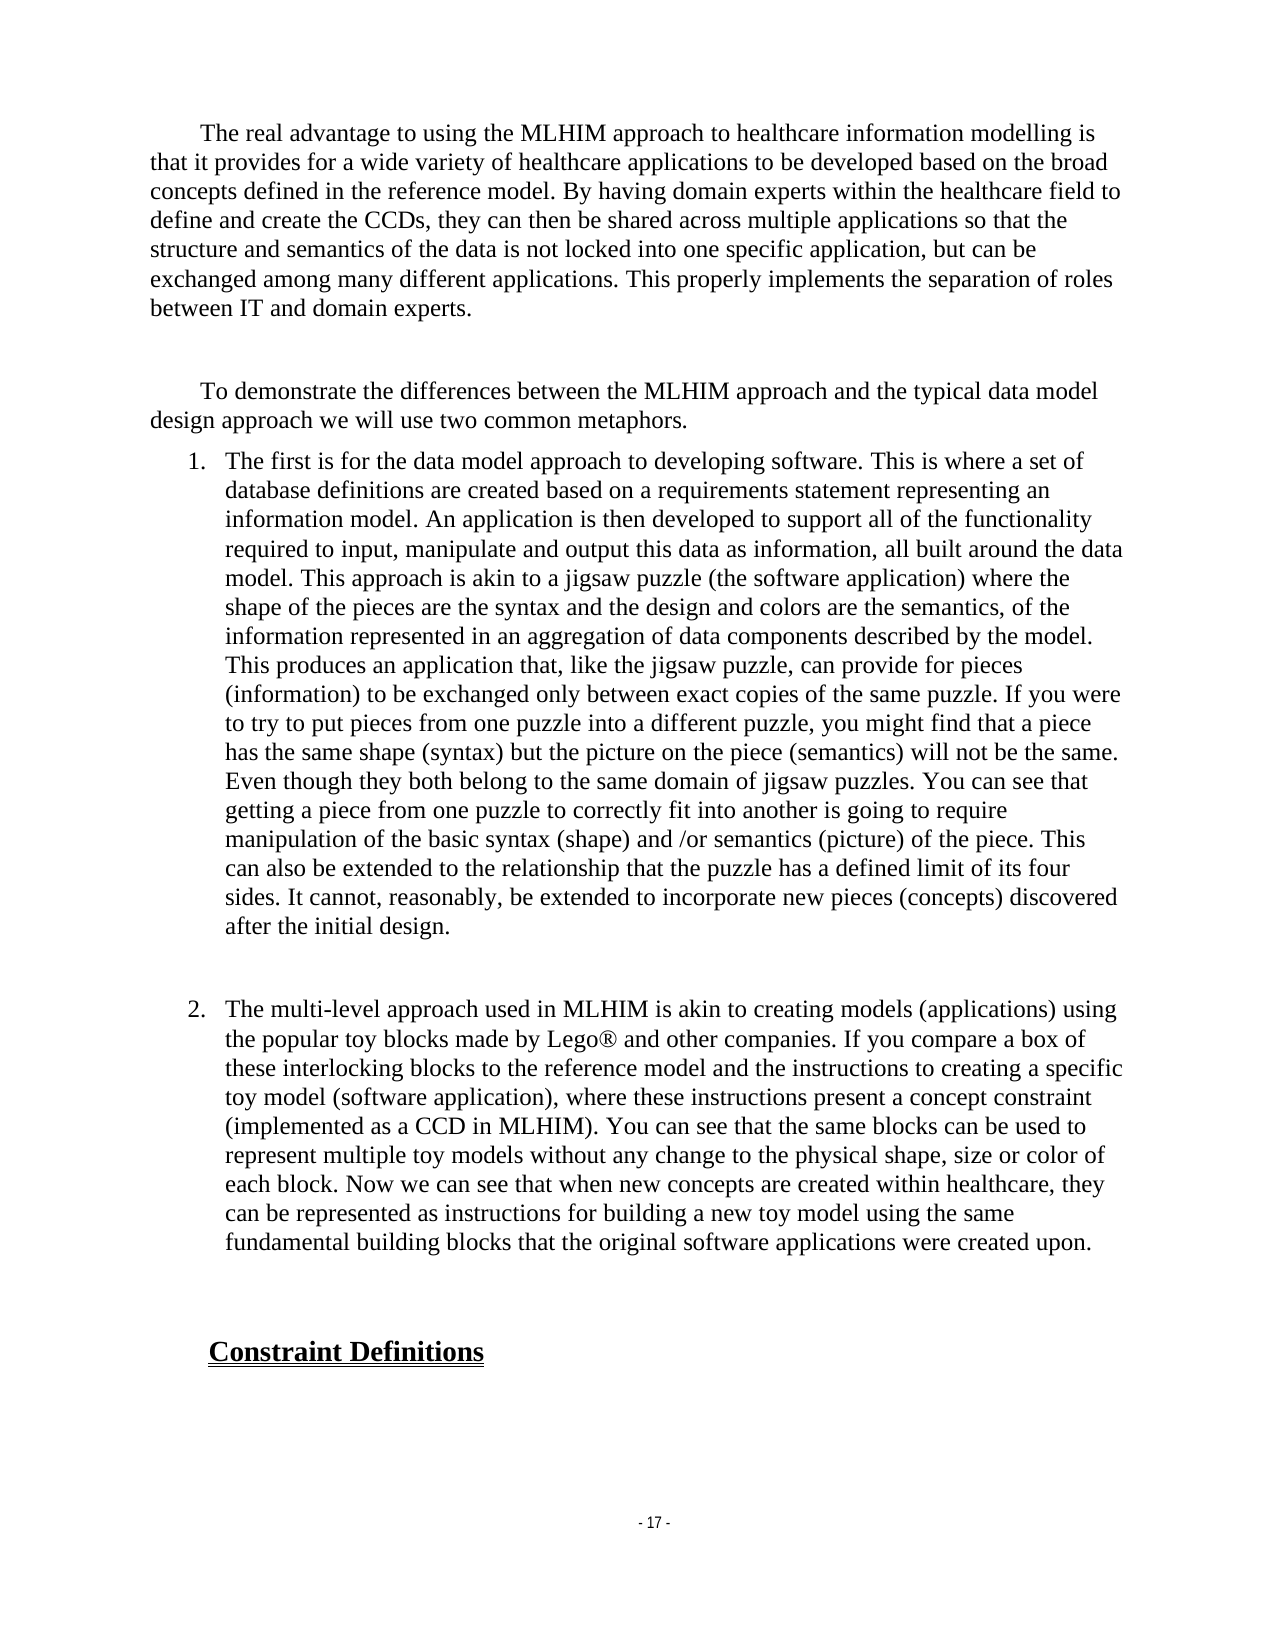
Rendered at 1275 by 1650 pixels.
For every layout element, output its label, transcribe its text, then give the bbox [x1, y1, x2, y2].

list The first is for the data model approach to developing software. This is where a set of database definitions are created based on a requirements statement representing an information model. An application is then developed to support all of the functionality required to input, manipulate and output this data as information, all built around the data model. This approach is akin to a jigsaw puzzle (the software application) where the shape of the pieces are the syntax and the design and colors are the semantics, of the information represented in an aggregation of data components described by the model. This produces an application that, like the jigsaw puzzle, can provide for pieces (information) to be exchanged only between exact copies of the same puzzle. If you were to try to put pieces from one puzzle into a different puzzle, you might find that a piece has the same shape (syntax) but the picture on the piece (semantics) will not be the same. Even though they both belong to the same domain of jigsaw puzzles. You can see that getting a piece from one puzzle to correctly fit into another is going to require manipulation of the basic syntax (shape) and /or semantics (picture) of the piece. This can also be extended to the relationship that the puzzle has a defined limit of its four sides. It cannot, reasonably, be extended to incorporate new pieces (concepts) discovered after the initial design. [187, 446, 1125, 940]
subtitle Constraint Definitions [150, 1335, 1125, 1368]
text The real advantage to using the MLHIM approach to healthcare information modelling is that it provides for a wide variety of healthcare applications to be developed based on the broad concepts defined in the reference model. By having domain experts within the healthcare field to define and create the CCDs, they can then be shared across multiple applications so that the structure and semantics of the data is not locked into one specific application, but can be exchanged among many different applications. This properly implements the separation of roles between IT and domain experts. [150, 118, 1125, 322]
text To demonstrate the differences between the MLHIM approach and the typical data model design approach we will use two common metaphors. [150, 376, 1125, 434]
list The multi-level approach used in MLHIM is akin to creating models (applications) using the popular toy blocks made by Lego® and other companies. If you compare a box of these interlocking blocks to the reference model and the instructions to creating a specific toy model (software application), where these instructions present a concept constraint (implemented as a CCD in MLHIM). You can see that the same blocks can be used to represent multiple toy models without any change to the physical shape, size or color of each block. Now we can see that when new concepts are created within healthcare, they can be represented as instructions for building a new toy model using the same fundamental building blocks that the original software applications were created upon. [187, 994, 1125, 1256]
